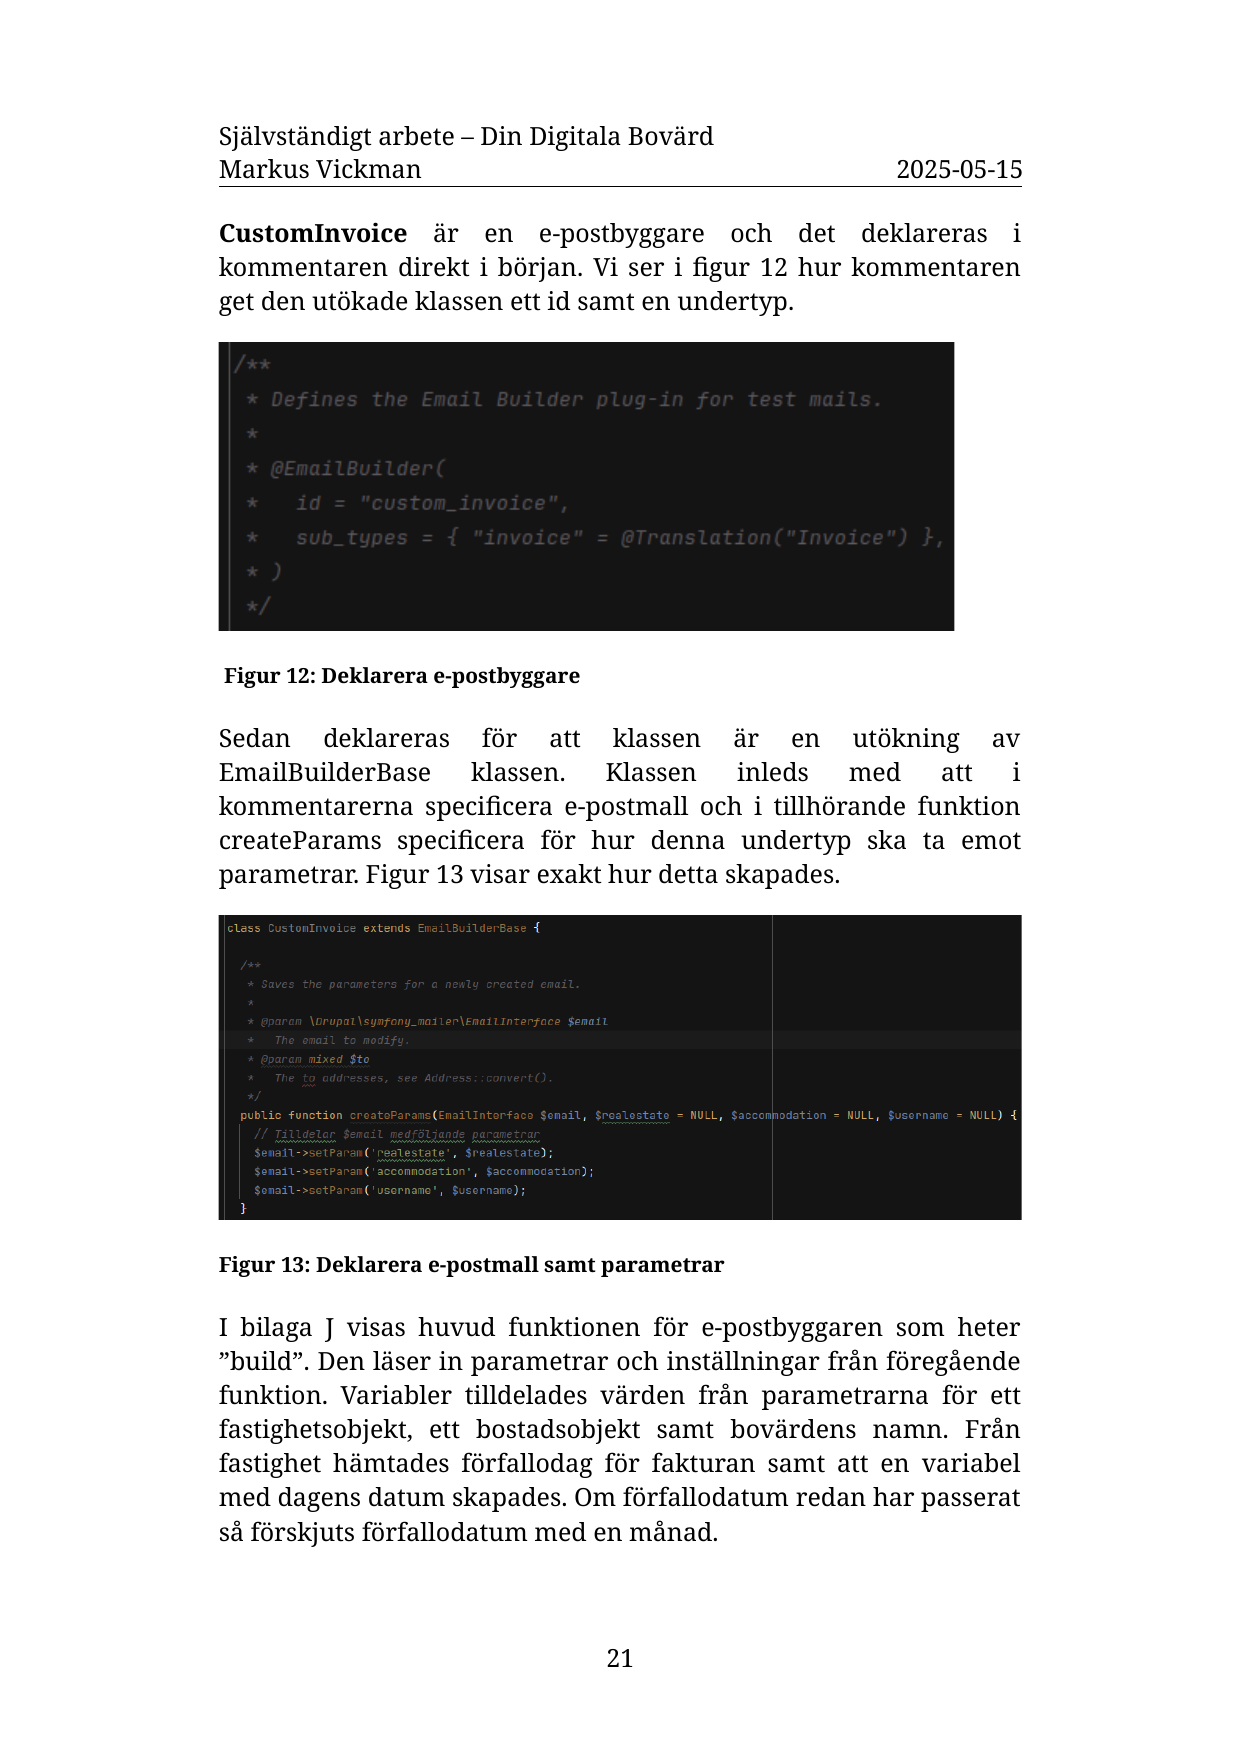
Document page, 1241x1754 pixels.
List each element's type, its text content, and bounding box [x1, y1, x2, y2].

picture [218, 342, 955, 631]
text CustomInvoice är en e-postbyggare och det deklareras i kommentaren direkt i början. Vi ser i figur 12 hur kommentaren get den utökade klassen ett id samt en undertyp. [218, 216, 1022, 318]
text Figur 13: Deklarera e-postmall samt parametrar [218, 1220, 1022, 1279]
text Figur 12: Deklarera e-postbyggare [218, 631, 1022, 689]
text Sedan deklareras för att klassen är en utökning av EmailBuilderBase klassen. Klassen inleds med att i kommentarerna specificera e-postmall och i tillhörande funktion createParams specificera för hur denna undertyp ska ta emot parametrar. Figur 13 visar exakt hur detta skapades. [218, 720, 1022, 891]
text I bilaga J visas huvud funktionen för e-postbyggaren som heter ”build”. Den läser in parametrar och inställningar från föregående funktion. Variabler tilldelades värden från parametrarna för ett fastighetsobjekt, ett bostadsobjekt samt bovärdens namn. Från fastighet hämtades förfallodag för fakturan samt att en variabel med dagens datum skapades. Om förfallodatum redan har passerat så förskjuts förfallodatum med en månad. [218, 1310, 1022, 1548]
picture [218, 915, 1022, 1220]
